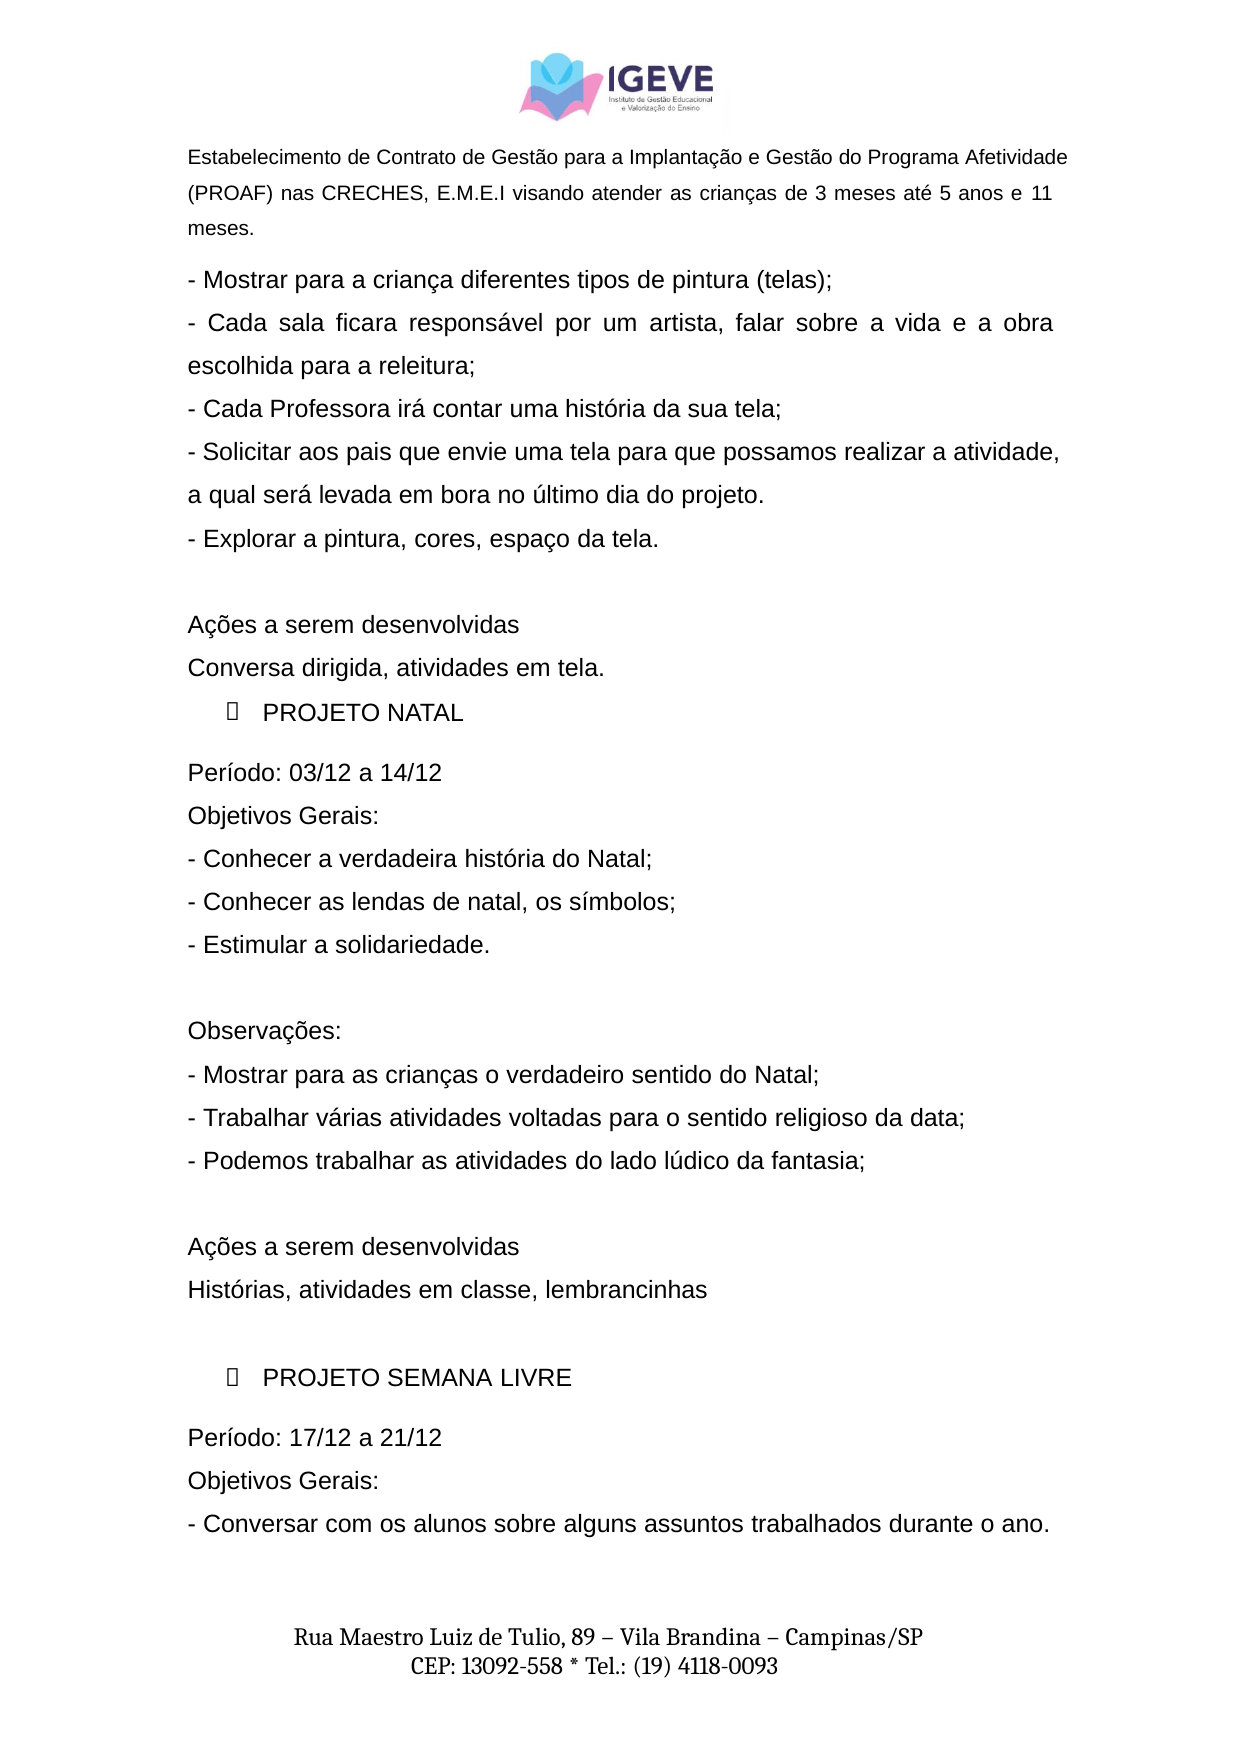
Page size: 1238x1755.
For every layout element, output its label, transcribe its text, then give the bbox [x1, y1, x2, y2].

text - [187, 1061, 203, 1089]
text Mostrar para as crianças o verdadeiro sentido do Natal; [203, 1061, 843, 1089]
text Rua Maestro Luiz de Tulio, 89 – Vila Brandina – Campinas/SP [293, 1622, 972, 1651]
text Explorar a pintura, cores, espaço da tela. [203, 525, 683, 553]
text CEP: 13092-558 * Tel.: (19) 4118-0093 [411, 1651, 853, 1680]
text Objetivos Gerais: [187, 1467, 467, 1495]
text - [187, 309, 207, 337]
text  [225, 1361, 261, 1392]
text Conhecer as lendas de natal, os símbolos; [203, 888, 700, 916]
text Estabelecimento de Contrato de Gestão para a Implantação e Gestão do Programa Afetividade [187, 146, 1077, 169]
text - [187, 931, 203, 959]
text Conversa dirigida, atividades em tela. [187, 654, 629, 682]
text Podemos trabalhar as atividades do lado lúdico da fantasia; [203, 1147, 990, 1175]
text - [187, 1147, 203, 1175]
text Observações: [187, 1017, 367, 1045]
text Conhecer a verdadeira história do Natal; [203, 845, 700, 873]
text escolhida para a releitura; [187, 352, 500, 380]
text Trabalhar várias atividades voltadas para o sentido religioso da data; [203, 1104, 990, 1132]
text PROJETO SEMANA LIVRE [262, 1364, 597, 1392]
text Estimular a solidariedade. [203, 931, 700, 959]
text Cada Professora irá contar uma história da sua tela; [203, 395, 806, 423]
text - [187, 888, 203, 916]
text Cada sala ficara responsável por um artista, falar sobre a vida e a obra [207, 309, 1077, 337]
text - [187, 845, 203, 873]
text  [225, 696, 261, 727]
text - [187, 266, 203, 294]
text meses. [187, 217, 1077, 240]
text Período: 03/12 a 14/12 [187, 759, 467, 787]
text Solicitar aos pais que envie uma tela para que possamos realizar a atividade, [202, 438, 1077, 466]
text - [187, 1104, 203, 1132]
text Ações a serem desenvolvidas [187, 1233, 544, 1261]
text - [187, 438, 202, 466]
text Objetivos Gerais: [187, 802, 467, 830]
text PROJETO NATAL [262, 699, 493, 727]
text Ações a serem desenvolvidas [187, 611, 544, 639]
text - [187, 525, 203, 553]
text Mostrar para a criança diferentes tipos de pintura (telas); [203, 266, 856, 294]
text Período: 17/12 a 21/12 [187, 1424, 467, 1452]
picture [509, 47, 731, 134]
text Conversar com os alunos sobre alguns assuntos trabalhados durante o ano. [203, 1510, 1074, 1538]
text (PROAF) nas CRECHES, E.M.E.I visando atender as crianças de 3 meses até 5 anos e 11 [187, 181, 1077, 205]
text - [187, 1510, 203, 1538]
text - [187, 395, 203, 423]
text a qual será levada em bora no último dia do projeto. [187, 482, 789, 509]
text Histórias, atividades em classe, lembrancinhas [187, 1276, 732, 1304]
